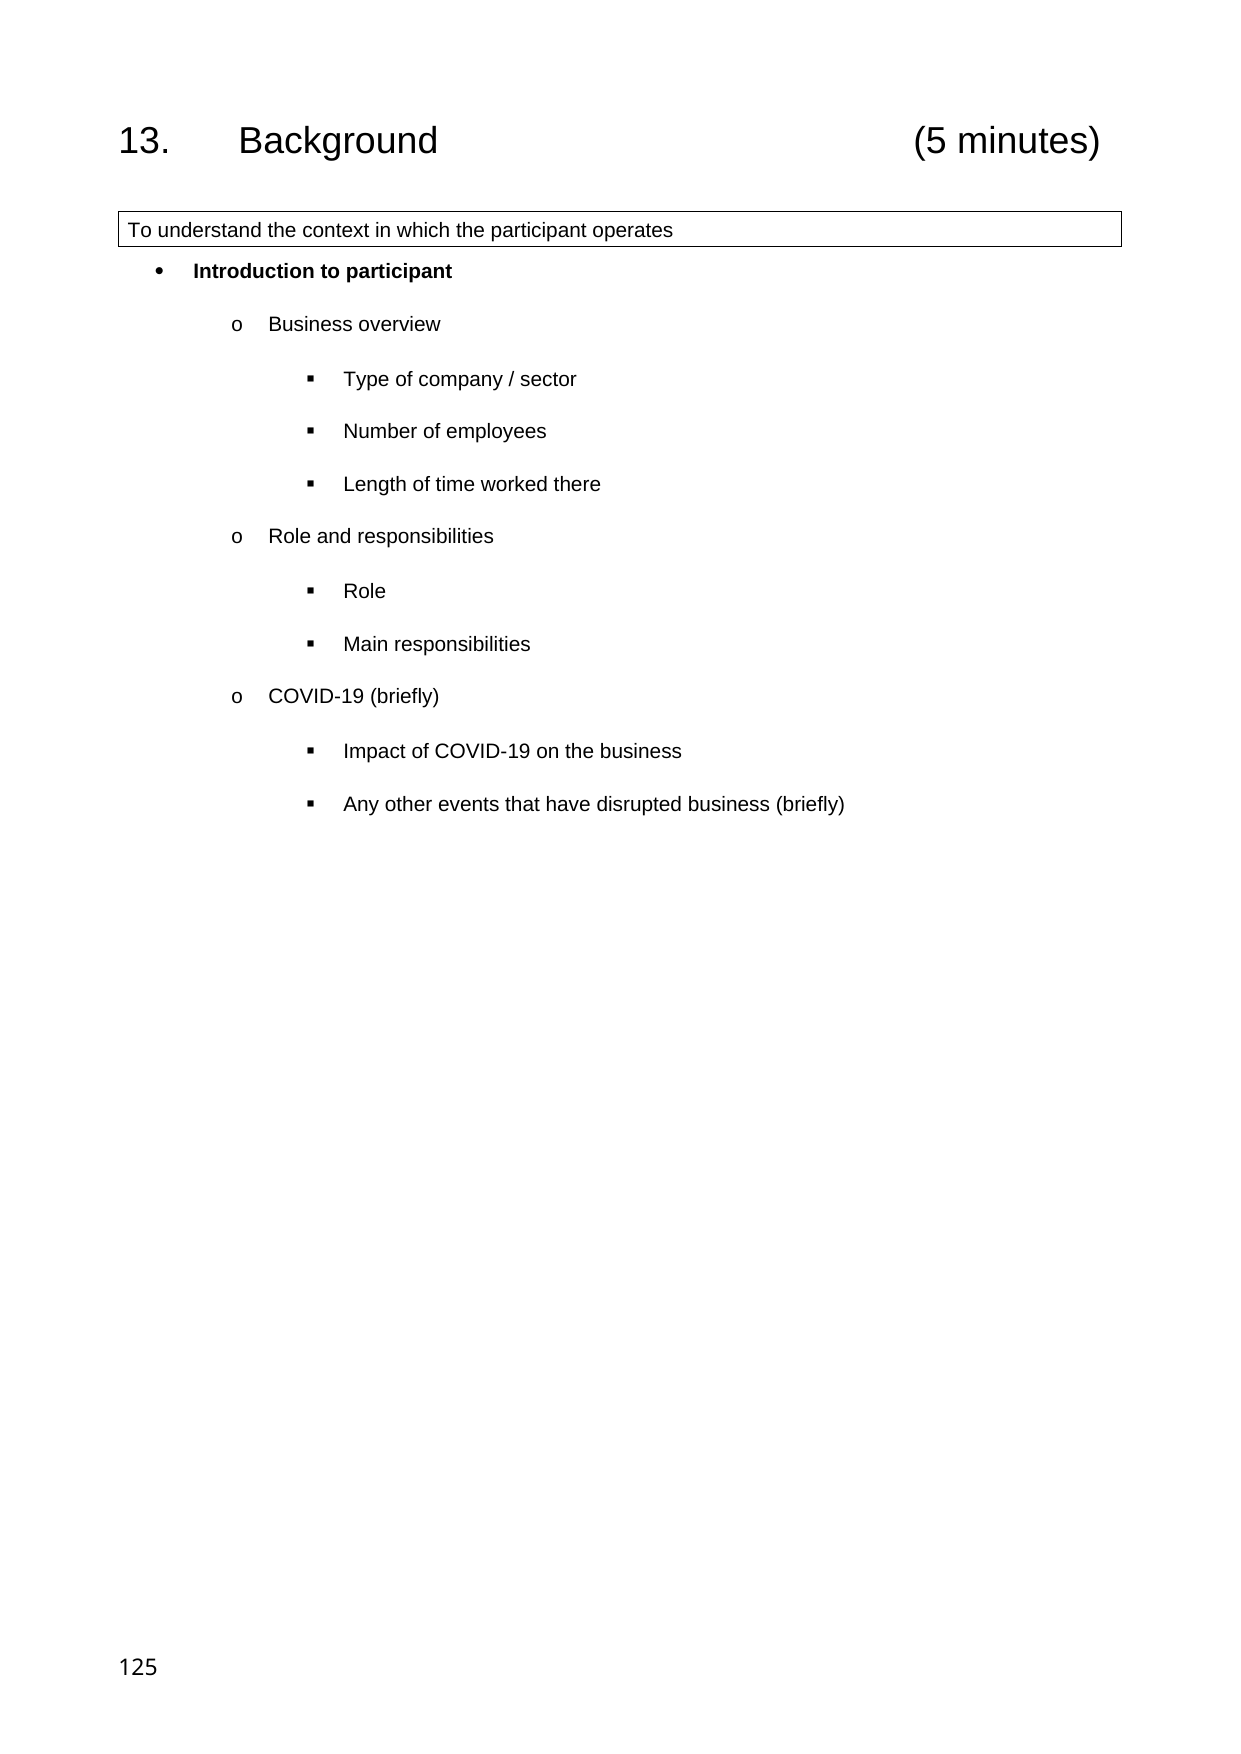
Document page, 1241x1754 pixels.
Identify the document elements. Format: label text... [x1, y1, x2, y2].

text To understand the context in which the participant operates [119, 212, 1121, 246]
list Business overview [231, 312, 1122, 338]
list Role [306, 579, 1122, 603]
list Length of time worked there [306, 472, 1122, 496]
list Type of company / sector [306, 366, 1122, 391]
list Impact of COVID-19 on the business [306, 739, 1122, 763]
list Main responsibilities [306, 632, 1122, 656]
list Role and responsibilities [231, 524, 1122, 550]
list Introduction to participant [156, 259, 1122, 283]
list COVID-19 (briefly) [231, 684, 1122, 710]
list Number of employees [306, 419, 1122, 443]
list Any other events that have disrupted business (briefly) [306, 791, 1122, 816]
subtitle Background (5 minutes) [118, 118, 1122, 161]
